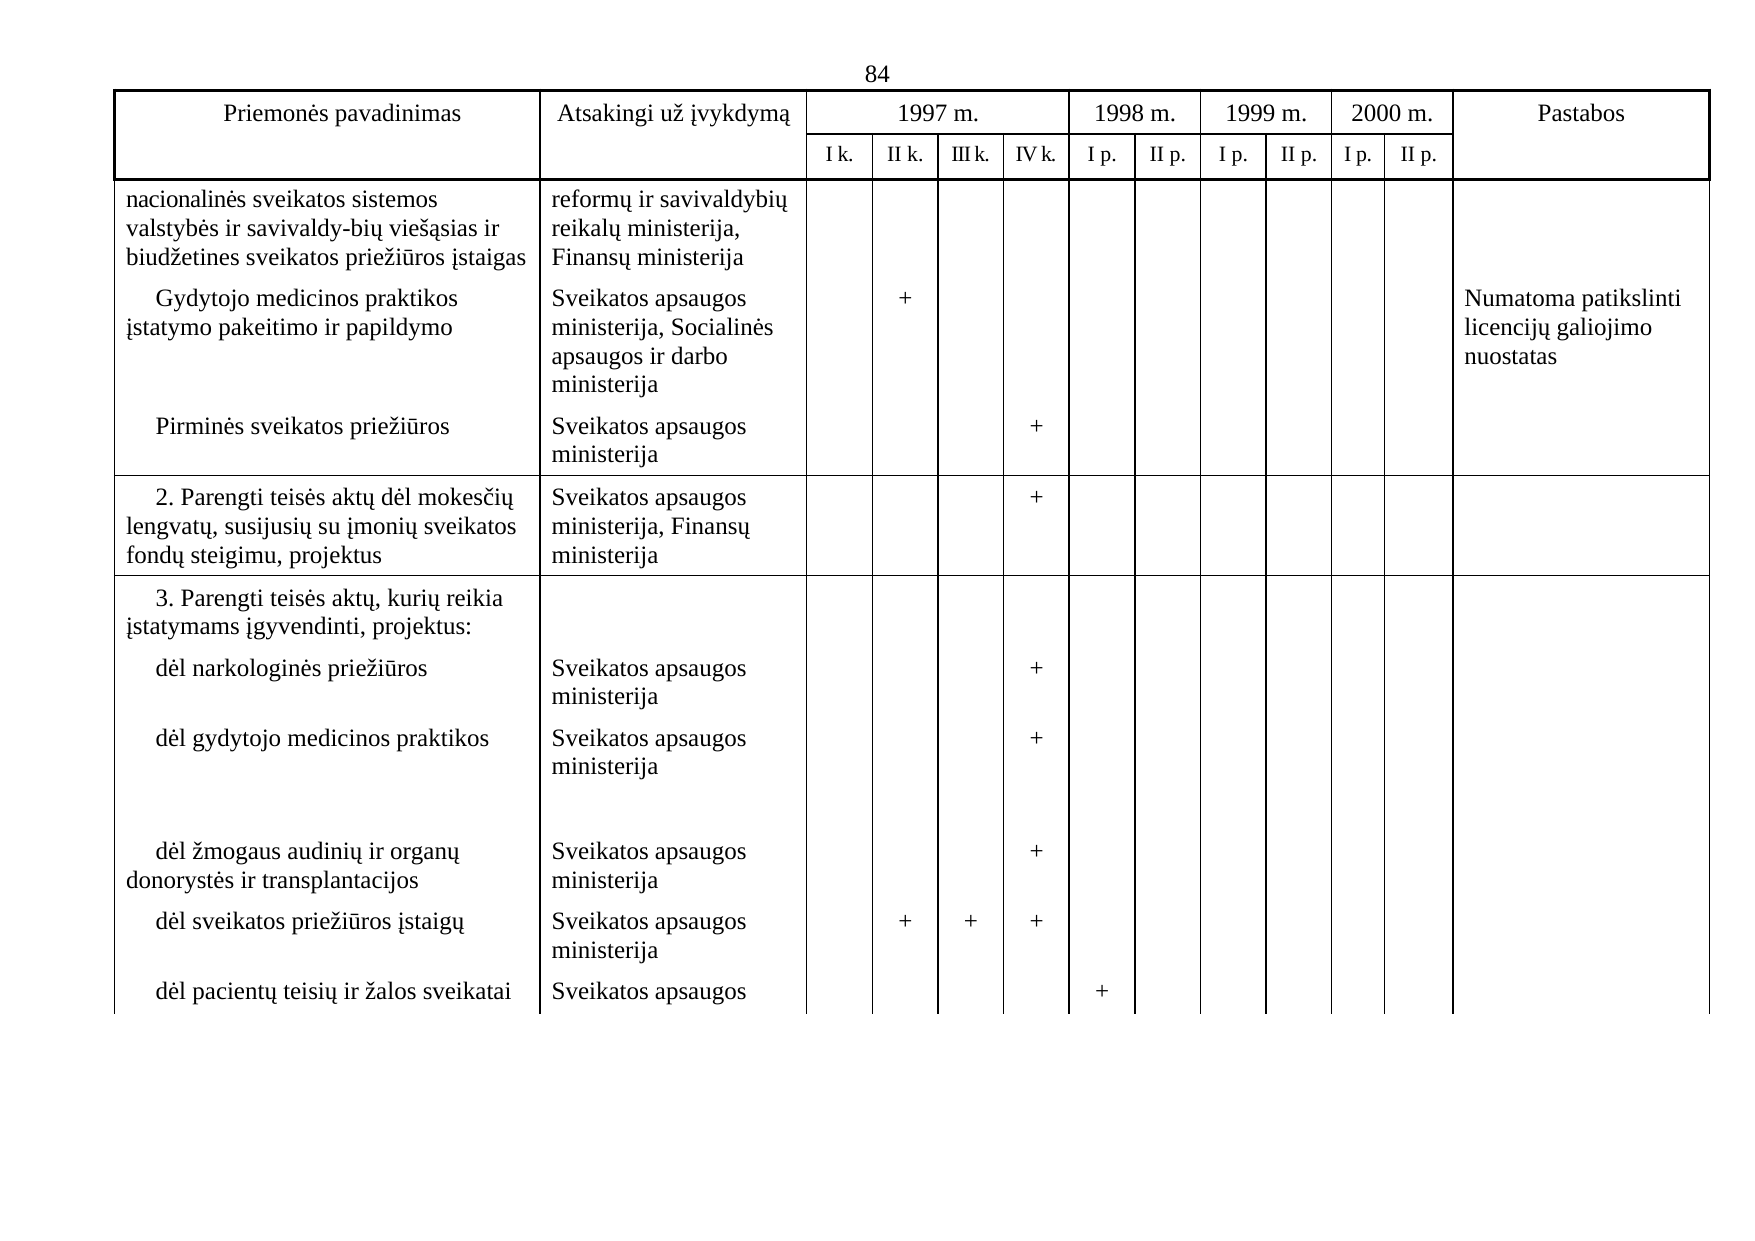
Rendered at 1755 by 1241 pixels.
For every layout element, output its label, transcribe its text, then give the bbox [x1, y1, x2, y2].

table_cell + [1070, 970, 1134, 1014]
table_cell [1454, 133, 1708, 178]
table_cell dėl žmogaus audinių ir organų donorystės ir transplantacijos [115, 830, 539, 900]
table_cell [1332, 900, 1384, 970]
table_cell dėl narkologinės priežiūros [115, 646, 539, 716]
table_cell [1070, 786, 1134, 830]
table_cell I p. [1201, 135, 1265, 178]
table_cell [1070, 830, 1134, 900]
table_cell [115, 786, 539, 830]
table_cell III k. [939, 135, 1003, 178]
table_cell Numatoma patikslinti licencijų galiojimo nuostatas [1454, 277, 1709, 404]
table_cell [1385, 786, 1452, 830]
table_cell [1267, 830, 1331, 900]
table_header 1997 m. [807, 92, 1068, 133]
table_cell [1385, 277, 1452, 404]
table_cell [873, 646, 937, 716]
table_cell [1332, 970, 1384, 1014]
table_cell [1136, 646, 1200, 716]
table_cell [1332, 576, 1384, 646]
table_cell [1454, 181, 1709, 277]
table_cell [939, 830, 1003, 900]
table_cell [1385, 576, 1452, 646]
table_cell [873, 405, 937, 474]
table_cell [807, 970, 872, 1014]
table_cell [1004, 576, 1068, 646]
table_cell + [873, 900, 937, 970]
table_cell [1385, 900, 1452, 970]
table_cell 3. Parengti teisės aktų, kurių reikia įstatymams įgyvendinti, projektus: [115, 576, 539, 646]
table_cell Pirminės sveikatos priežiūros [115, 405, 539, 474]
table_cell nacionalinės sveikatos sistemos valstybės ir savivaldy-bių viešąsias ir biudžetines sveikatos priežiūros įstaigas [115, 181, 539, 277]
table_cell [1385, 476, 1452, 575]
table_cell [1136, 786, 1200, 830]
table_cell dėl gydytojo medicinos praktikos [115, 716, 539, 786]
table_cell [939, 181, 1003, 277]
table_cell [1454, 900, 1709, 970]
table_cell [1070, 277, 1134, 404]
table_cell [807, 576, 872, 646]
table_cell [1136, 970, 1200, 1014]
table_cell [541, 576, 806, 646]
table_cell [1454, 476, 1709, 575]
table_cell [1454, 405, 1709, 474]
table_cell Sveikatos apsaugos ministerija [541, 646, 806, 716]
table_cell [1070, 181, 1134, 277]
table_cell [1136, 405, 1200, 474]
table_cell [1070, 476, 1134, 575]
table_cell [1201, 181, 1265, 277]
table_cell [1201, 277, 1265, 404]
table_cell [939, 476, 1003, 575]
table_cell II k. [873, 135, 937, 178]
table_cell [1267, 646, 1331, 716]
table_cell [1454, 830, 1709, 900]
table_cell [1385, 830, 1452, 900]
table_cell [1070, 646, 1134, 716]
table_cell [807, 786, 872, 830]
table_cell [1201, 405, 1265, 474]
table_cell Sveikatos apsaugos ministerija, Socialinės apsaugos ir darbo ministerija [541, 277, 806, 404]
table_cell IV k. [1004, 135, 1068, 178]
table_cell I p. [1332, 135, 1384, 178]
table_cell + [1004, 646, 1068, 716]
table_cell [1332, 277, 1384, 404]
table_cell [1332, 181, 1384, 277]
table_cell [1201, 476, 1265, 575]
table_cell [1385, 716, 1452, 786]
table_cell [807, 277, 872, 404]
table_cell [873, 181, 937, 277]
table_cell [1454, 646, 1709, 716]
table_cell [1332, 830, 1384, 900]
table_cell + [1004, 716, 1068, 786]
table_cell Sveikatos apsaugos ministerija [541, 716, 806, 786]
table_cell [1385, 646, 1452, 716]
table_cell [1454, 576, 1709, 646]
table_cell Sveikatos apsaugos ministerija [541, 900, 806, 970]
table_cell [873, 830, 937, 900]
table_cell [1070, 716, 1134, 786]
table_cell II p. [1136, 135, 1200, 178]
table_cell [1004, 277, 1068, 404]
table_cell Sveikatos apsaugos ministerija [541, 830, 806, 900]
table_cell [1267, 277, 1331, 404]
table_cell [807, 900, 872, 970]
table_cell + [1004, 405, 1068, 474]
table_header 2000 m. [1332, 92, 1452, 133]
table_cell [541, 133, 806, 178]
table_cell [873, 716, 937, 786]
table_cell [1201, 970, 1265, 1014]
table_cell [1267, 576, 1331, 646]
table_cell [873, 476, 937, 575]
table_cell [1332, 646, 1384, 716]
table_cell [1136, 277, 1200, 404]
table_cell [807, 476, 872, 575]
table_cell I p. [1070, 135, 1134, 178]
table_cell [1004, 181, 1068, 277]
table_cell reformų ir savivaldybių reikalų ministerija, Finansų ministerija [541, 181, 806, 277]
table_cell [1201, 830, 1265, 900]
table_cell + [1004, 830, 1068, 900]
table_header 1999 m. [1201, 92, 1331, 133]
table_cell [807, 181, 872, 277]
table_cell [939, 277, 1003, 404]
table_cell [1136, 830, 1200, 900]
table_cell [1267, 716, 1331, 786]
table_cell [1332, 405, 1384, 474]
table_cell [1385, 970, 1452, 1014]
table_cell + [873, 277, 937, 404]
table_cell [1454, 716, 1709, 786]
table_cell Sveikatos apsaugos ministerija [541, 405, 806, 474]
table_cell [939, 576, 1003, 646]
table_cell dėl pacientų teisių ir žalos sveikatai [115, 970, 539, 1014]
table_cell [1267, 181, 1331, 277]
table_cell [1201, 716, 1265, 786]
table_cell [116, 133, 539, 178]
table_cell + [1004, 900, 1068, 970]
table_cell [939, 716, 1003, 786]
table_cell [1136, 576, 1200, 646]
table_cell [1332, 786, 1384, 830]
table_cell Sveikatos apsaugos ministerija, Finansų ministerija [541, 476, 806, 575]
table_cell Sveikatos apsaugos [541, 970, 806, 1014]
table_cell [1136, 476, 1200, 575]
table_cell [807, 716, 872, 786]
table_cell [1070, 576, 1134, 646]
table_cell [1385, 181, 1452, 277]
table_cell 2. Parengti teisės aktų dėl mokesčių lengvatų, susijusių su įmonių sveikatos fondų steigimu, projektus [115, 476, 539, 575]
table_header Atsakingi už įvykdymą [541, 92, 806, 133]
table_cell [807, 646, 872, 716]
table_cell dėl sveikatos priežiūros įstaigų [115, 900, 539, 970]
table_cell Gydytojo medicinos praktikos įstatymo pakeitimo ir papildymo [115, 277, 539, 404]
table_cell [1201, 646, 1265, 716]
table_cell [1332, 476, 1384, 575]
table_cell [873, 786, 937, 830]
table_cell [1267, 786, 1331, 830]
table_header 1998 m. [1070, 92, 1200, 133]
table_cell [1267, 970, 1331, 1014]
table_cell [807, 405, 872, 474]
table_cell I k. [807, 135, 872, 178]
table_cell [1201, 900, 1265, 970]
table_cell [541, 786, 806, 830]
table_cell II p. [1267, 135, 1331, 178]
table_cell [1201, 786, 1265, 830]
table_cell [1136, 900, 1200, 970]
table_cell [1070, 900, 1134, 970]
table_cell [1004, 970, 1068, 1014]
table_cell [1454, 786, 1709, 830]
table_cell [939, 970, 1003, 1014]
table_cell [1385, 405, 1452, 474]
table_cell [1136, 716, 1200, 786]
table_cell [1267, 405, 1331, 474]
table_cell + [939, 900, 1003, 970]
table_cell [939, 405, 1003, 474]
table_cell + [1004, 476, 1068, 575]
table_cell [873, 970, 937, 1014]
table_cell [1267, 476, 1331, 575]
table_cell II p. [1385, 135, 1452, 178]
table_header Pastabos [1454, 92, 1708, 133]
table_cell [1136, 181, 1200, 277]
table_cell [1267, 900, 1331, 970]
table_cell [939, 646, 1003, 716]
table_header Priemonės pavadinimas [116, 92, 539, 133]
table_cell [939, 786, 1003, 830]
table_cell [1454, 970, 1709, 1014]
table_cell [1070, 405, 1134, 474]
table_cell [1201, 576, 1265, 646]
table_cell [1332, 716, 1384, 786]
table_cell [873, 576, 937, 646]
table_cell [807, 830, 872, 900]
table_cell [1004, 786, 1068, 830]
